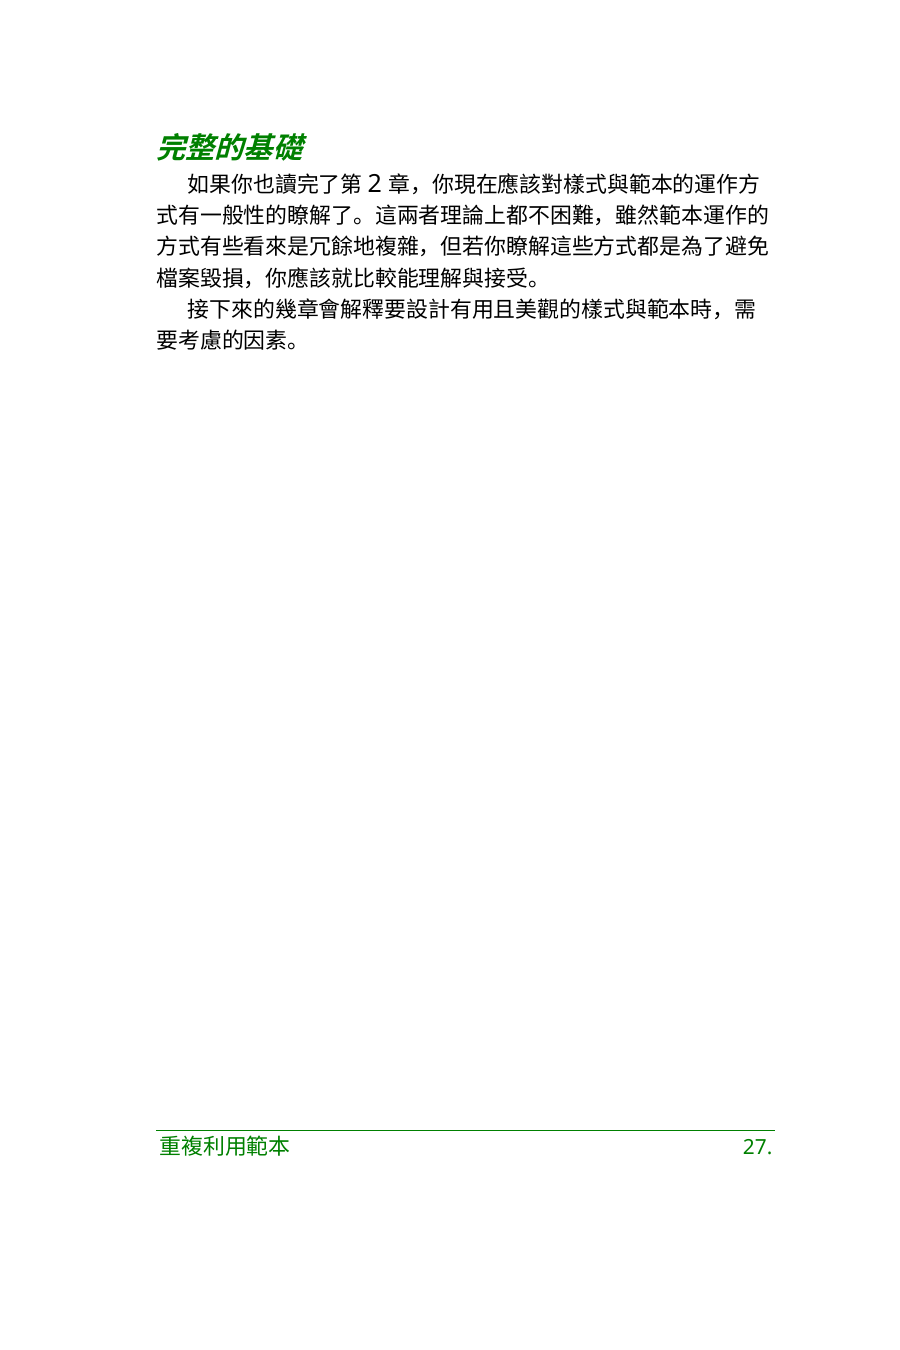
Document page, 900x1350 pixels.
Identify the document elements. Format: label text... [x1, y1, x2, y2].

text 接下來的幾章會解釋要設計有用且美觀的樣式與範本時，需要考慮的因素。 [156, 292, 775, 355]
subtitle 完整的基礎 [156, 125, 775, 167]
text 如果你也讀完了第 2 章，你現在應該對樣式與範本的運作方式有一般性的瞭解了。這兩者理論上都不困難，雖然範本運作的方式有些看來是冗餘地複雜，但若你瞭解這些方式都是為了避免檔案毀損，你應該就比較能理解與接受。 [156, 167, 775, 292]
